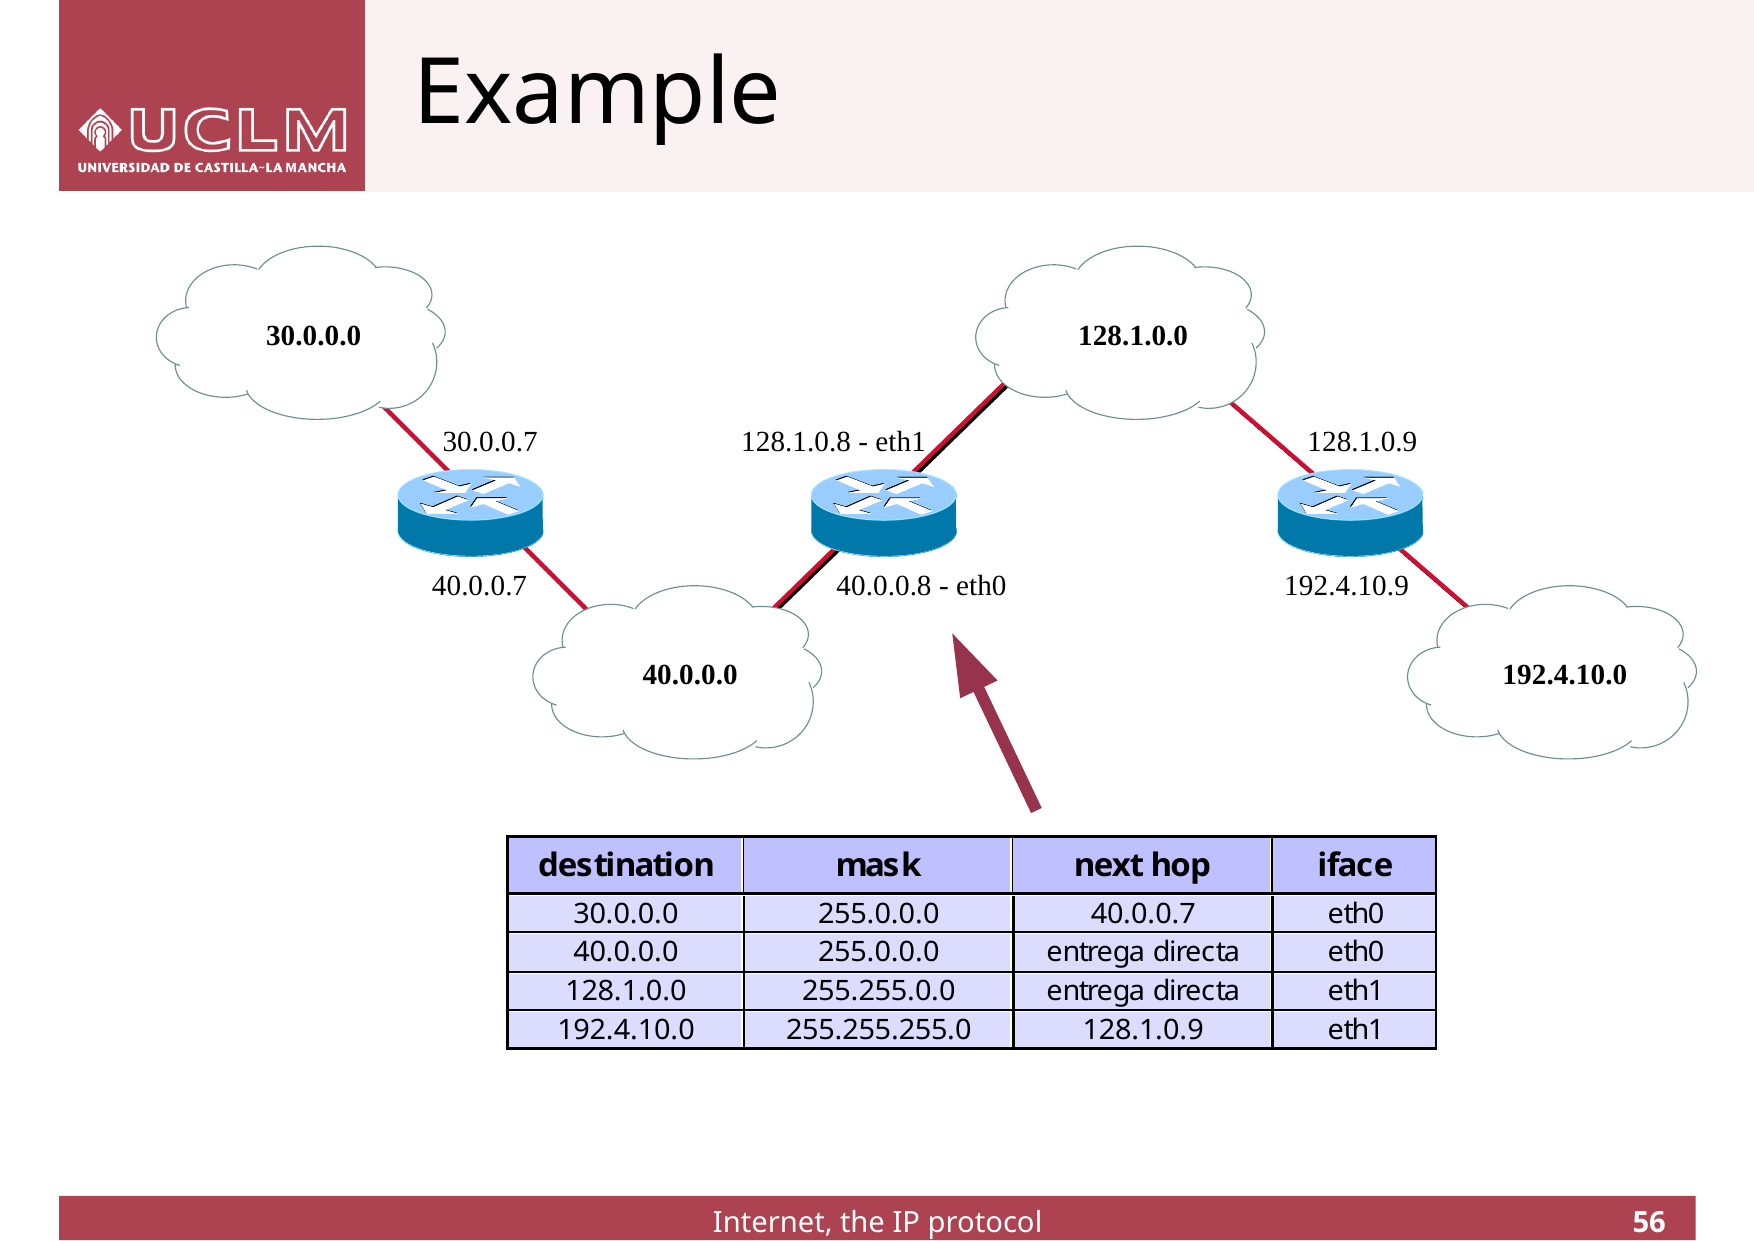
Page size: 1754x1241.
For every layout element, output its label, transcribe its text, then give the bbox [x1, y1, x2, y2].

text_box 40.0.0.0 [598, 648, 783, 699]
text_box 40.0.0.8 - eth0 [821, 558, 1022, 609]
text_box 128.1.0.0 [1041, 308, 1226, 359]
text_box 192.4.10.0 [1473, 648, 1658, 699]
text_box 192.4.10.9 [1254, 558, 1439, 609]
picture [974, 244, 1266, 421]
text_box 30.0.0.7 [398, 414, 583, 465]
text_box 128.1.0.8 - eth1 [726, 414, 942, 465]
text_box [811, 469, 957, 558]
text_box [397, 469, 544, 557]
text_box 40.0.0.7 [387, 558, 572, 609]
text_box 30.0.0.0 [221, 308, 406, 359]
picture [1406, 584, 1698, 761]
picture [154, 244, 447, 421]
picture [531, 584, 824, 761]
text_box 128.1.0.9 [1270, 414, 1455, 465]
title Example [413, 0, 1667, 198]
text_box [1277, 469, 1424, 558]
chart [484, 835, 1623, 1127]
picture [59, 0, 365, 191]
